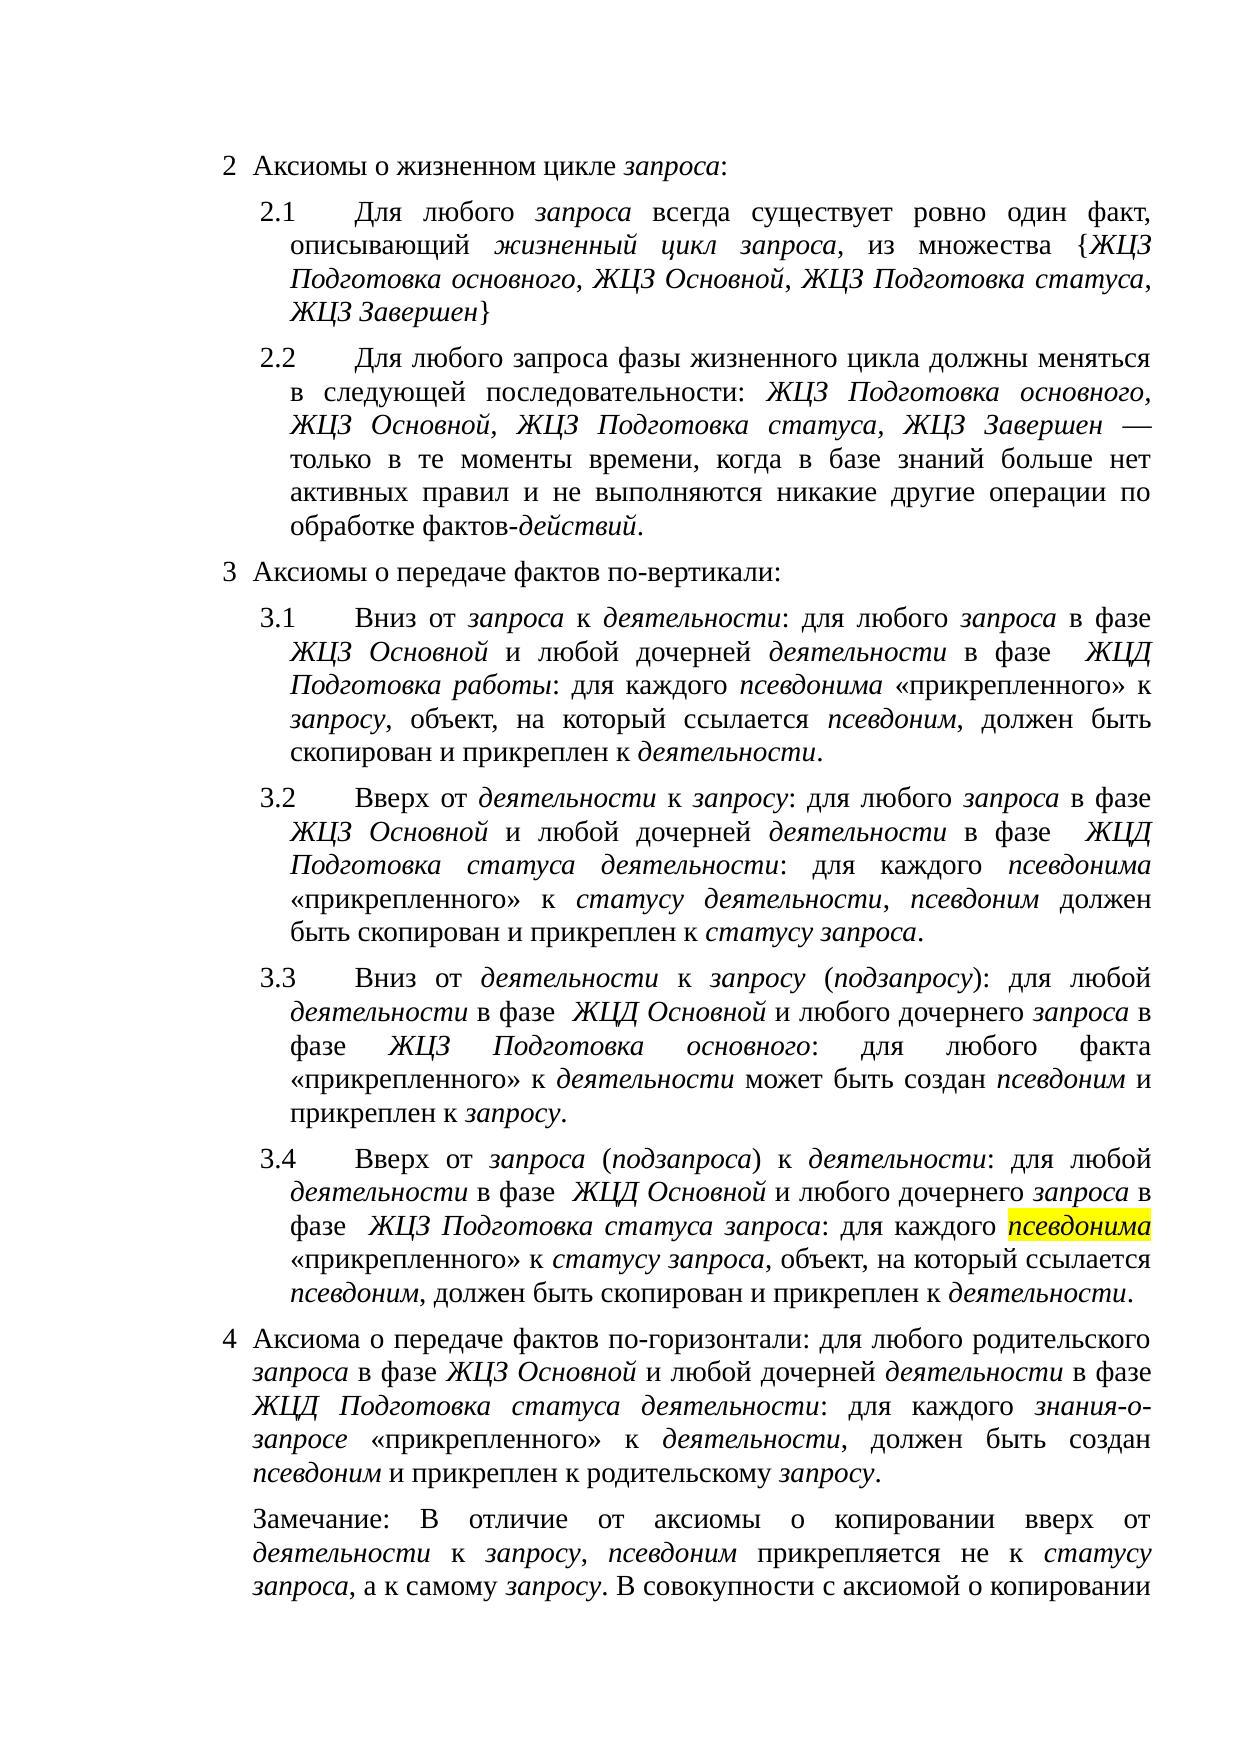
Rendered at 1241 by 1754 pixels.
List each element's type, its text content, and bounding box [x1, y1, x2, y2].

list Аксиома о передаче фактов по-горизонтали: для любого родительского запроса в фазе ЖЦЗ Основной и любой дочерней деятельности в фазе ЖЦД Подготовка статуса деятельности: для каждого знания-о-запросе «прикрепленного» к деятельности, должен быть создан псевдоним и прикреплен к родительскому запросу. [215, 1321, 1152, 1489]
list Аксиомы о жизненном цикле запроса: [215, 148, 1152, 181]
list Вниз от деятельности к запросу (подзапросу): для любой деятельности в фазе ЖЦД Основной и любого дочернего запроса в фазе ЖЦЗ Подготовка основного: для любого факта «прикрепленного» к деятельности может быть создан псевдоним и прикреплен к запросу. [252, 961, 1152, 1128]
list Для любого запроса всегда существует ровно один факт, описывающий жизненный цикл запроса, из множества {ЖЦЗ Подготовка основного, ЖЦЗ Основной, ЖЦЗ Подготовка статуса, ЖЦЗ Завершен} [252, 194, 1152, 328]
list Аксиомы о передаче фактов по-вертикали: [215, 554, 1152, 588]
list Для любого запроса фазы жизненного цикла должны меняться в следующей последовательности: ЖЦЗ Подготовка основного, ЖЦЗ Основной, ЖЦЗ Подготовка статуса, ЖЦЗ Завершен — только в те моменты времени, когда в базе знаний больше нет активных правил и не выполняются никакие другие операции по обработке фактов-действий. [252, 340, 1152, 542]
list Замечание: В отличие от аксиомы о копировании вверх от деятельности к запросу, псевдоним прикрепляется не к статусу запроса, а к самому запросу. В совокупности с аксиомой о копировании [215, 1501, 1152, 1602]
list Вниз от запроса к деятельности: для любого запроса в фазе ЖЦЗ Основной и любой дочерней деятельности в фазе ЖЦД Подготовка работы: для каждого псевдонима «прикрепленного» к запросу, объект, на который ссылается псевдоним, должен быть скопирован и прикреплен к деятельности. [252, 600, 1152, 768]
list Вверх от запроса (подзапроса) к деятельности: для любой деятельности в фазе ЖЦД Основной и любого дочернего запроса в фазе ЖЦЗ Подготовка статуса запроса: для каждого псевдонима «прикрепленного» к статусу запроса, объект, на который ссылается псевдоним, должен быть скопирован и прикреплен к деятельности. [252, 1141, 1152, 1308]
list Вверх от деятельности к запросу: для любого запроса в фазе ЖЦЗ Основной и любой дочерней деятельности в фазе ЖЦД Подготовка статуса деятельности: для каждого псевдонима «прикрепленного» к статусу деятельности, псевдоним должен быть скопирован и прикреплен к статусу запроса. [252, 780, 1152, 948]
